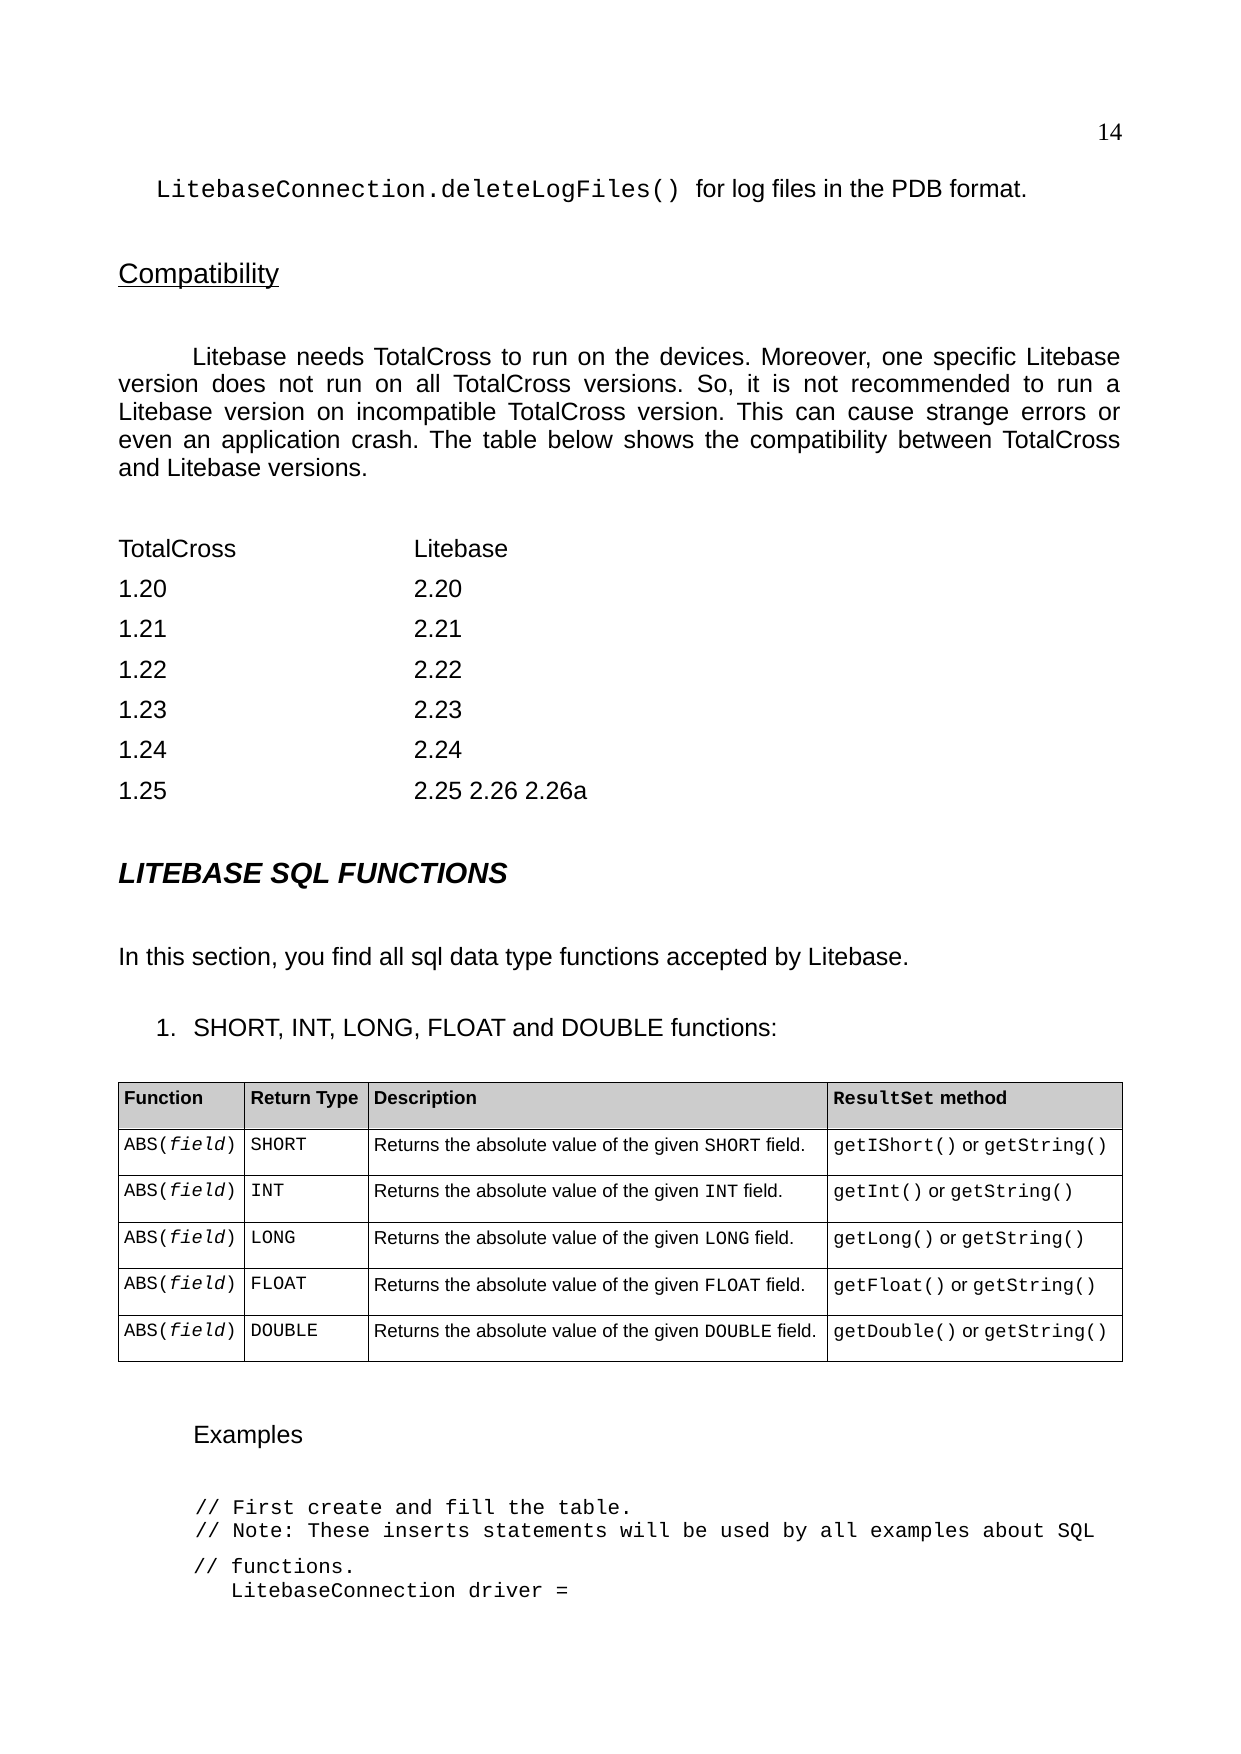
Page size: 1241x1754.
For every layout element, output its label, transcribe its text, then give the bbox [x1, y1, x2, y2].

table_cell Returns the absolute value of the given SHORT field. [369, 1130, 827, 1175]
list Examples [156, 1420, 1122, 1448]
text 1.21 2.21 [118, 615, 1122, 643]
table_cell getIShort() or getString() [828, 1130, 1122, 1175]
text 1.24 2.24 [118, 736, 1122, 764]
subtitle LITEBASE SQL FUNCTIONS [118, 857, 1122, 890]
text Litebase needs TotalCross to run on the devices. Moreover, one specific Litebase version does not run on all TotalCross versions. So, it is not recommended to run a Litebase version on incompatible TotalCross version. This can cause strange errors or even an application crash. The table below shows the compatibility between TotalCross and Litebase versions. [118, 342, 1122, 482]
table_cell Returns the absolute value of the given LONG field. [369, 1223, 827, 1268]
table_header Return Type [245, 1083, 368, 1128]
list LitebaseConnection.deleteLogFiles() for log files in the PDB format. [118, 175, 1122, 205]
table_header Function [119, 1083, 244, 1128]
table_cell ABS(field) [119, 1269, 244, 1315]
table_header Description [369, 1083, 827, 1128]
table_cell LONG [245, 1223, 368, 1268]
table_cell getFloat() or getString() [828, 1269, 1122, 1315]
text 1.25 2.25 2.26 2.26a [118, 776, 1122, 804]
table_cell Returns the absolute value of the given INT field. [369, 1176, 827, 1222]
list // First create and fill the table. // Note: These inserts statements will be used by all examples about SQL [152, 1497, 1122, 1544]
text 1.20 2.20 [118, 575, 1122, 603]
table_cell ABS(field) [119, 1176, 244, 1222]
table_cell Returns the absolute value of the given DOUBLE field. [369, 1316, 827, 1361]
table_cell ABS(field) [119, 1316, 244, 1361]
text In this section, you find all sql data type functions accepted by Litebase. [118, 942, 1122, 970]
text 1.22 2.22 [118, 656, 1122, 683]
text 1.23 2.23 [118, 696, 1122, 724]
list // functions. LitebaseConnection driver = [156, 1556, 1122, 1604]
table_cell INT [245, 1176, 368, 1222]
text TotalCross Litebase [118, 534, 1122, 562]
table_cell getDouble() or getString() [828, 1316, 1122, 1361]
table_cell ABS(field) [119, 1130, 244, 1175]
table_cell FLOAT [245, 1269, 368, 1315]
table_cell Returns the absolute value of the given FLOAT field. [369, 1269, 827, 1315]
table_cell getInt() or getString() [828, 1176, 1122, 1222]
list SHORT, INT, LONG, FLOAT and DOUBLE functions: [156, 1014, 1122, 1069]
table_cell getLong() or getString() [828, 1223, 1122, 1268]
table_cell ABS(field) [119, 1223, 244, 1268]
table_header ResultSet method [828, 1083, 1122, 1128]
table_cell DOUBLE [245, 1316, 368, 1361]
table_cell SHORT [245, 1130, 368, 1175]
subtitle Compatibility [118, 258, 1122, 289]
